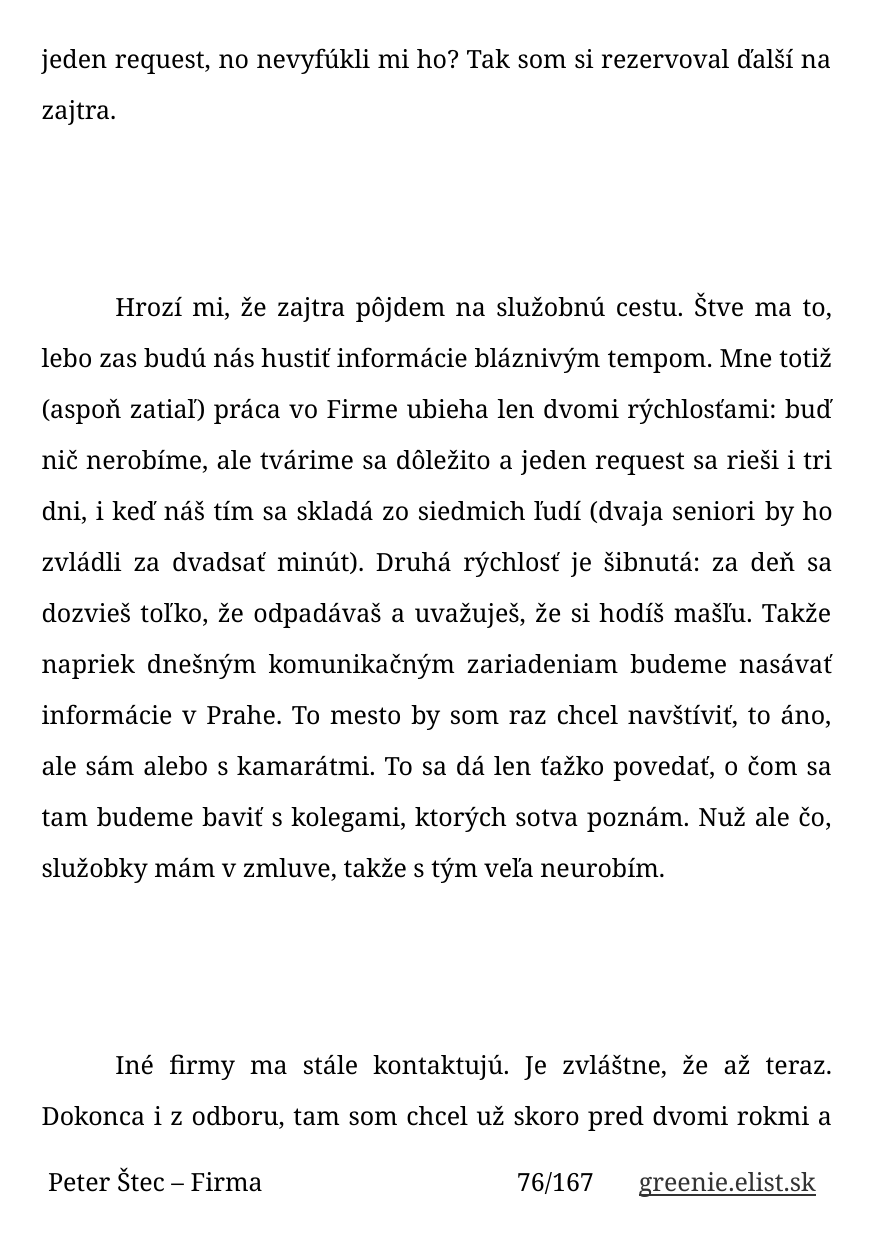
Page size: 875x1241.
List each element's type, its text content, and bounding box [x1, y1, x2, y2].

text Iné firmy ma stále kontaktujú. Je zvláštne, že až teraz. Dokonca i z odboru, tam som chcel už skoro pred dvomi rokmi a [41, 1048, 833, 1133]
text jeden request, no nevyfúkli mi ho? Tak som si rezervoval ďalší na zajtra. [41, 41, 833, 126]
text Hrozí mi, že zajtra pôjdem na služobnú cestu. Štve ma to, lebo zas budú nás hustiť informácie bláznivým tempom. Mne totiž (aspoň zatiaľ) práca vo Firme ubieha len dvomi rýchlosťami: buď nič nerobíme, ale tvárime sa dôležito a jeden request sa rieši i tri dni, i keď náš tím sa skladá zo siedmich ľudí (dvaja seniori by ho zvládli za dvadsať minút). Druhá rýchlosť je šibnutá: za deň sa dozvieš toľko, že odpadávaš a uvažuješ, že si hodíš mašľu. Takže napriek dnešným komunikačným zariadeniam budeme nasávať informácie v Prahe. To mesto by som raz chcel navštíviť, to áno, ale sám alebo s kamarátmi. To sa dá len ťažko povedať, o čom sa tam budeme baviť s kolegami, ktorých sotva poznám. Nuž ale čo, služobky mám v zmluve, takže s tým veľa neurobím. [41, 289, 833, 885]
